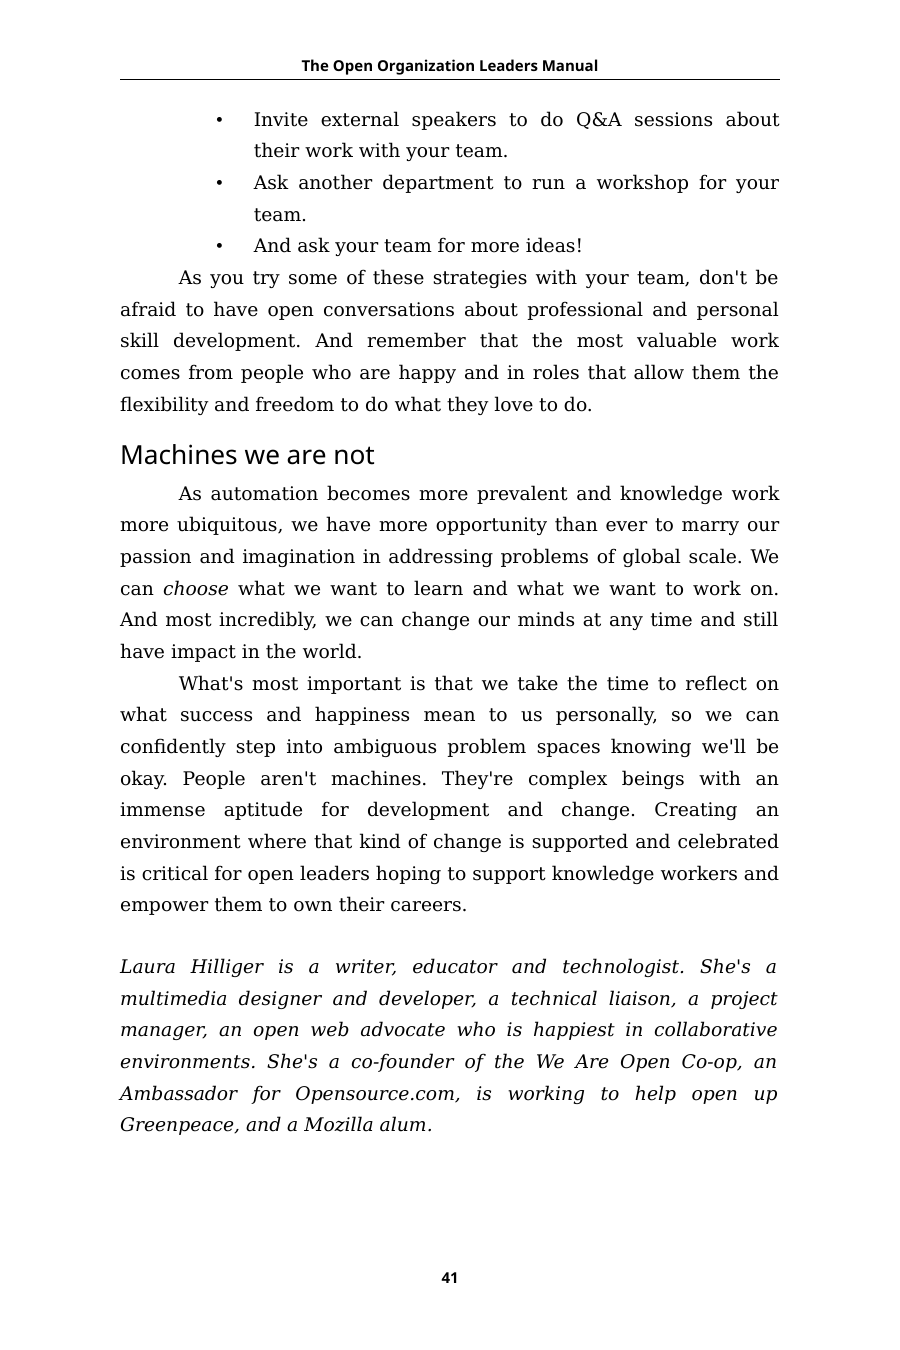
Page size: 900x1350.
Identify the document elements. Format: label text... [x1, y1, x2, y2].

text Laura Hilliger is a writer, educator and technologist. She's a multimedia designer and developer, a technical liaison, a project manager, an open web advocate who is happiest in collaborative environments. She's a co-founder of the We Are Open Co-op, an Ambassador for Opensource.com, is working to help open up Greenpeace, and a Mozilla alum. [120, 956, 780, 1136]
text As you try some of these strategies with your team, don't be afraid to have open conversations about professional and personal skill development. And remember that the most valuable work comes from people who are happy and in roles that allow them the flexibility and freedom to do what they love to do. [120, 267, 780, 416]
text What's most important is that we take the time to reflect on what success and happiness mean to us personally, so we can confidently step into ambiguous problem spaces knowing we'll be okay. People aren't machines. They're complex beings with an immense aptitude for development and change. Creating an environment where that kind of change is supported and celebrated is critical for open leaders hoping to support knowledge workers and empower them to own their careers. [120, 673, 780, 916]
list Invite external speakers to do Q&A sessions about their work with your team. [216, 109, 780, 162]
list And ask your team for more ideas! [216, 235, 780, 257]
list Ask another department to run a workshop for your team. [216, 172, 780, 226]
subtitle Machines we are not [120, 440, 780, 471]
text As automation becomes more prevalent and knowledge work more ubiquitous, we have more opportunity than ever to marry our passion and imagination in addressing problems of global scale. We can choose what we want to learn and what we want to work on. And most incredibly, we can change our minds at any time and still have impact in the world. [120, 483, 780, 663]
